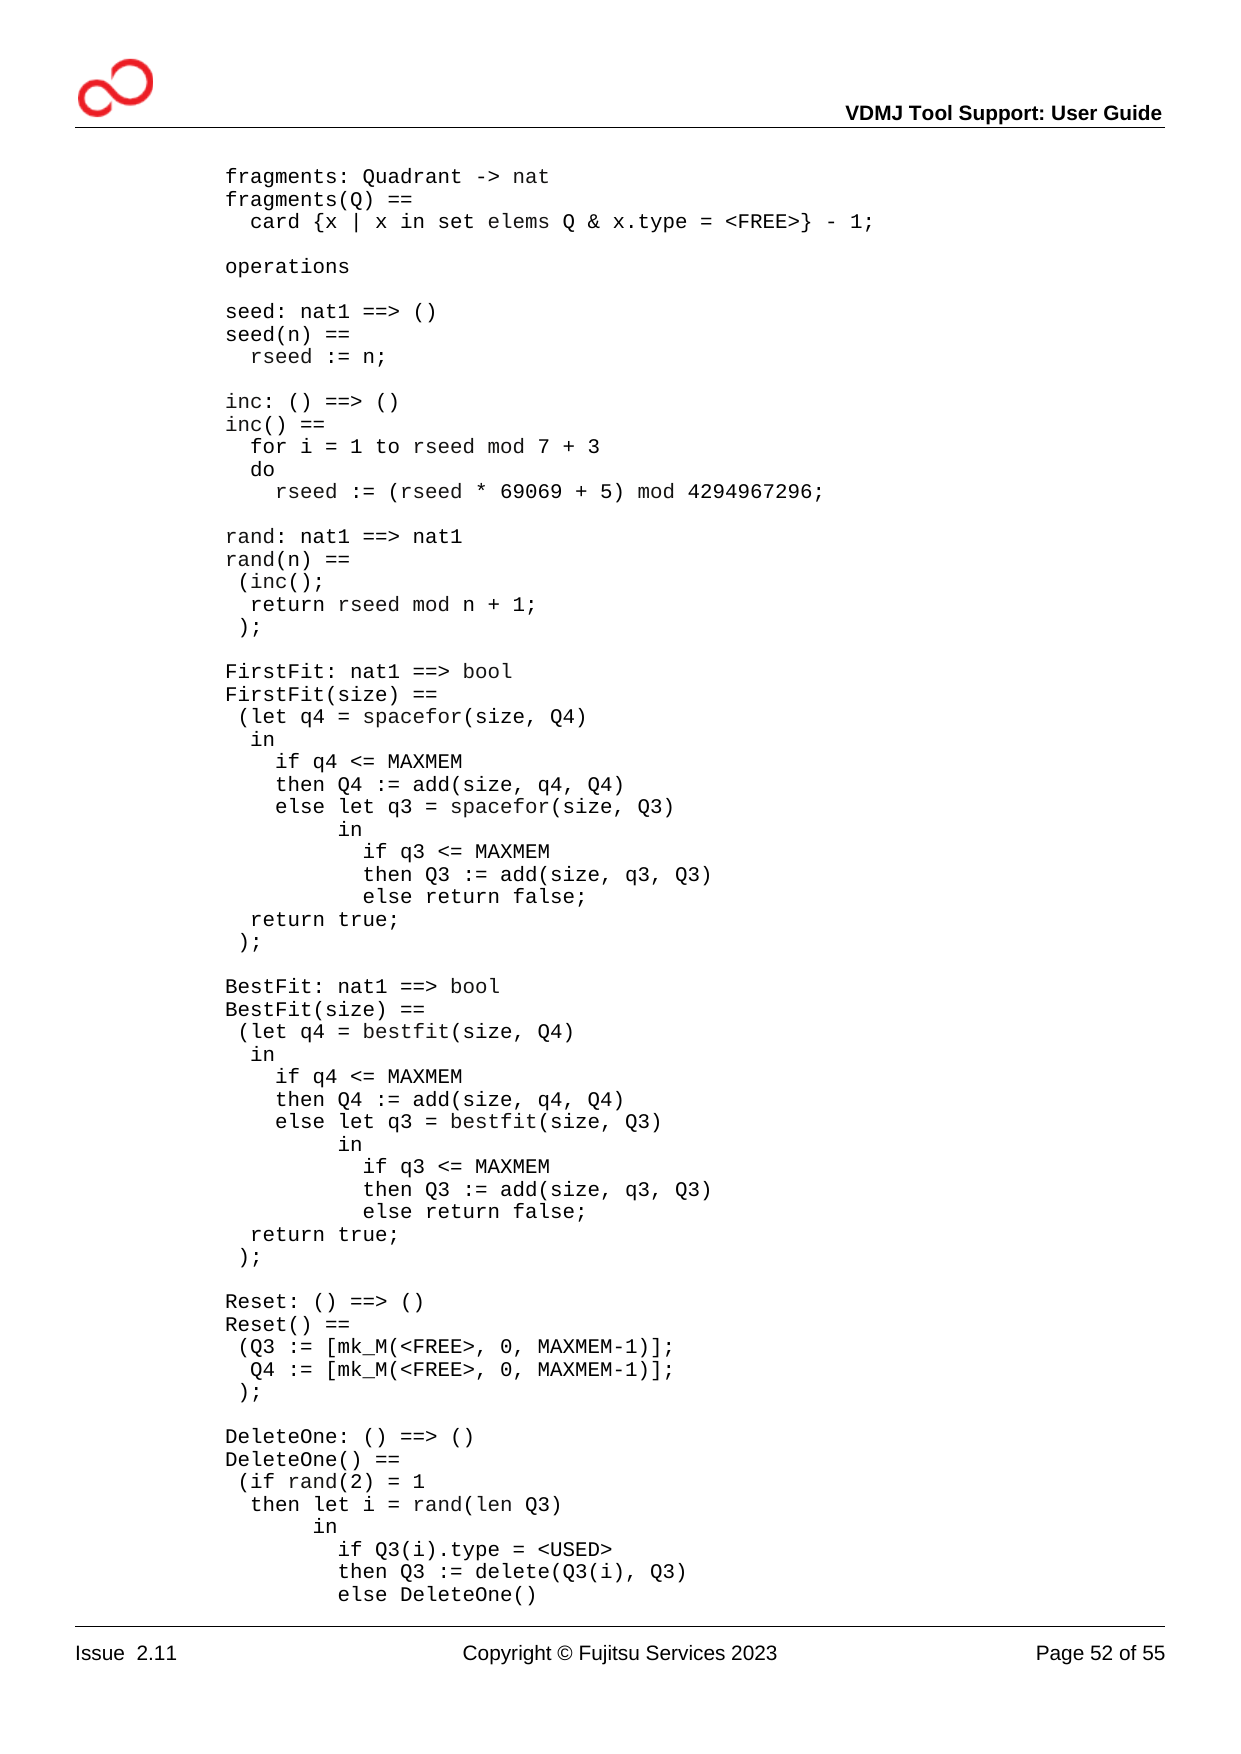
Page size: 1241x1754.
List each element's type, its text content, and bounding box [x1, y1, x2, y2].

text then Q4 := add(size, q4, Q4) [225, 1088, 1165, 1111]
text for i = 1 to rseed mod 7 + 3 [225, 436, 1165, 458]
text card {x | x in set elems Q & x.type = <FREE>} - 1; [225, 211, 1165, 233]
text (let q4 = bestfit(size, Q4) [225, 1021, 1165, 1043]
text return true; [225, 1223, 1165, 1246]
text (if rand(2) = 1 [225, 1471, 1165, 1493]
text do [225, 458, 1165, 481]
text in [225, 818, 1165, 841]
text else return false; [225, 886, 1165, 908]
text in [225, 728, 1165, 751]
text seed: nat1 ==> () [225, 301, 1165, 323]
text (Q3 := [mk_M(<FREE>, 0, MAXMEM-1)]; [225, 1336, 1165, 1358]
text Reset: () ==> () [225, 1291, 1165, 1313]
text FirstFit(size) == [225, 683, 1165, 706]
text else let q3 = spacefor(size, Q3) [225, 796, 1165, 818]
text then Q4 := add(size, q4, Q4) [225, 773, 1165, 796]
text return rseed mod n + 1; [225, 593, 1165, 616]
text rand(n) == [225, 548, 1165, 571]
text fragments(Q) == [225, 188, 1165, 211]
text if q4 <= MAXMEM [225, 751, 1165, 773]
text then Q3 := delete(Q3(i), Q3) [225, 1561, 1165, 1583]
text if q4 <= MAXMEM [225, 1066, 1165, 1088]
text inc: () ==> () [225, 391, 1165, 413]
text then let i = rand(len Q3) [225, 1493, 1165, 1516]
text ); [225, 1246, 1165, 1268]
text else return false; [225, 1201, 1165, 1223]
text rseed := n; [225, 346, 1165, 368]
text Q4 := [mk_M(<FREE>, 0, MAXMEM-1)]; [225, 1358, 1165, 1381]
text fragments: Quadrant -> nat [225, 166, 1165, 188]
text (let q4 = spacefor(size, Q4) [225, 706, 1165, 728]
text in [225, 1516, 1165, 1538]
text BestFit: nat1 ==> bool [225, 976, 1165, 998]
text (inc(); [225, 571, 1165, 593]
text seed(n) == [225, 323, 1165, 346]
text then Q3 := add(size, q3, Q3) [225, 1178, 1165, 1201]
text if Q3(i).type = <USED> [225, 1538, 1165, 1561]
text FirstFit: nat1 ==> bool [225, 661, 1165, 683]
text DeleteOne: () ==> () [225, 1426, 1165, 1448]
text Reset() == [225, 1313, 1165, 1336]
text operations [225, 256, 1165, 278]
text in [225, 1133, 1165, 1156]
text DeleteOne() == [225, 1448, 1165, 1471]
text inc() == [225, 413, 1165, 436]
text ); [225, 931, 1165, 953]
text ); [225, 616, 1165, 638]
text else DeleteOne() [225, 1583, 1165, 1606]
text rand: nat1 ==> nat1 [225, 526, 1165, 548]
text if q3 <= MAXMEM [225, 841, 1165, 863]
text else let q3 = bestfit(size, Q3) [225, 1111, 1165, 1133]
text then Q3 := add(size, q3, Q3) [225, 863, 1165, 886]
text return true; [225, 908, 1165, 931]
picture [78, 52, 153, 127]
text if q3 <= MAXMEM [225, 1156, 1165, 1178]
text rseed := (rseed * 69069 + 5) mod 4294967296; [225, 481, 1165, 503]
text in [225, 1043, 1165, 1066]
text ); [225, 1381, 1165, 1403]
text BestFit(size) == [225, 998, 1165, 1021]
